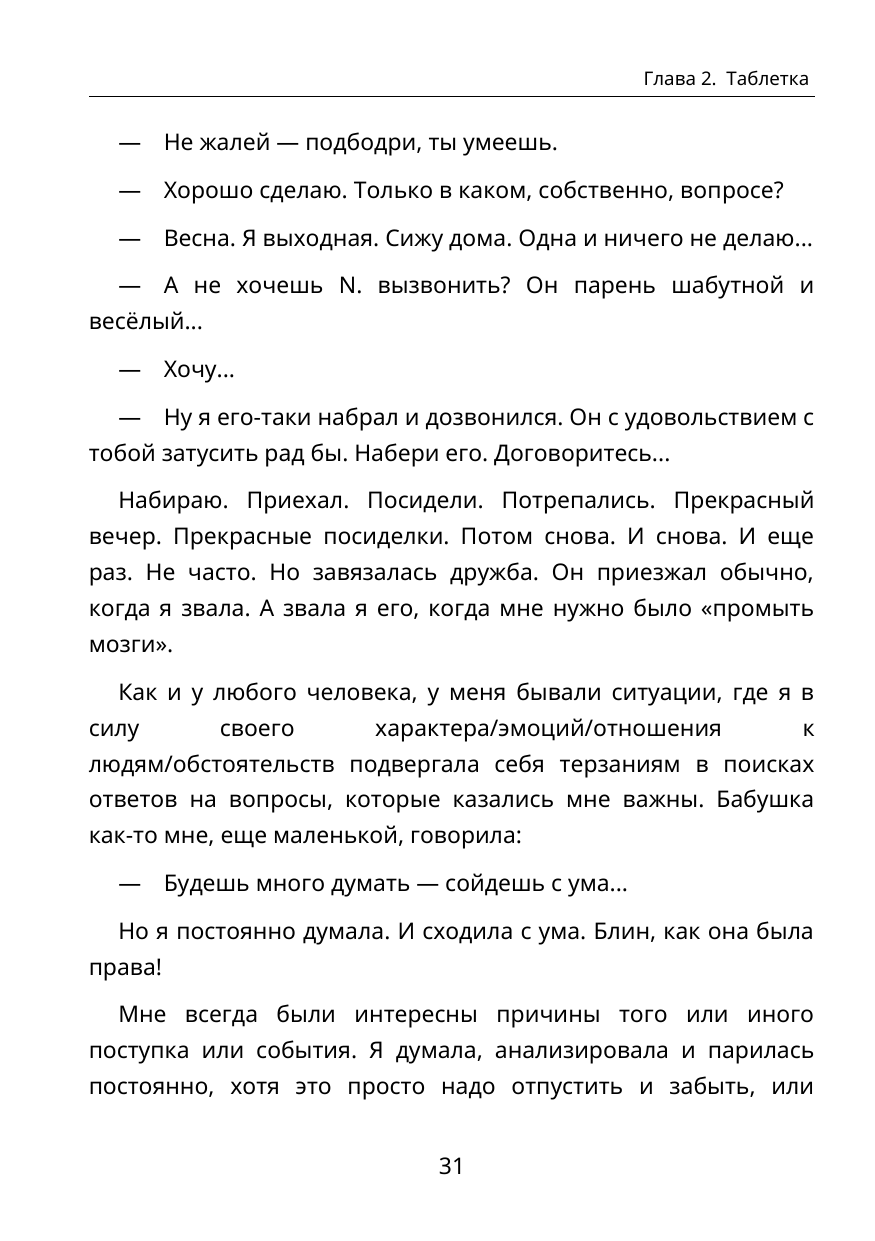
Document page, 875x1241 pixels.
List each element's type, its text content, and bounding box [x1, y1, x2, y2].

list Будешь много думать — сойдешь с ума... [88, 867, 815, 898]
text Но я постоянно думала. И сходила с ума. Блин, как она была права! [88, 915, 815, 982]
list А не хочешь N. вызвонить? Он парень шабутной и весёлый... [88, 269, 815, 336]
list Весна. Я выходная. Сижу дома. Одна и ничего не делаю... [88, 221, 815, 253]
text Мне всегда были интересны причины того или иного поступка или события. Я думала, анализировала и парилась постоянно, хотя это просто надо отпустить и забыть, или [88, 998, 815, 1102]
list Не жалей — подбодри, ты умеешь. [88, 126, 815, 157]
text Набираю. Приехал. Посидели. Потрепались. Прекрасный вечер. Прекрасные посиделки. Потом снова. И снова. И еще раз. Не часто. Но завязалась дружба. Он приезжал обычно, когда я звала. А звала я его, когда мне нужно было «промыть мозги». [88, 484, 815, 659]
list Хочу... [88, 353, 815, 384]
list Ну я его-таки набрал и дозвонился. Он с удовольствием с тобой затусить рад бы. Набери его. Договоритесь... [88, 401, 815, 468]
text Как и у любого человека, у меня бывали ситуации, где я в силу своего характера/эмоций/отношения к людям/обстоятельств подвергала себя терзаниям в поисках ответов на вопросы, которые казались мне важны. Бабушка как-то мне, еще маленькой, говорила: [88, 676, 815, 851]
list Хорошо сделаю. Только в каком, собственно, воп­росе? [88, 174, 815, 205]
